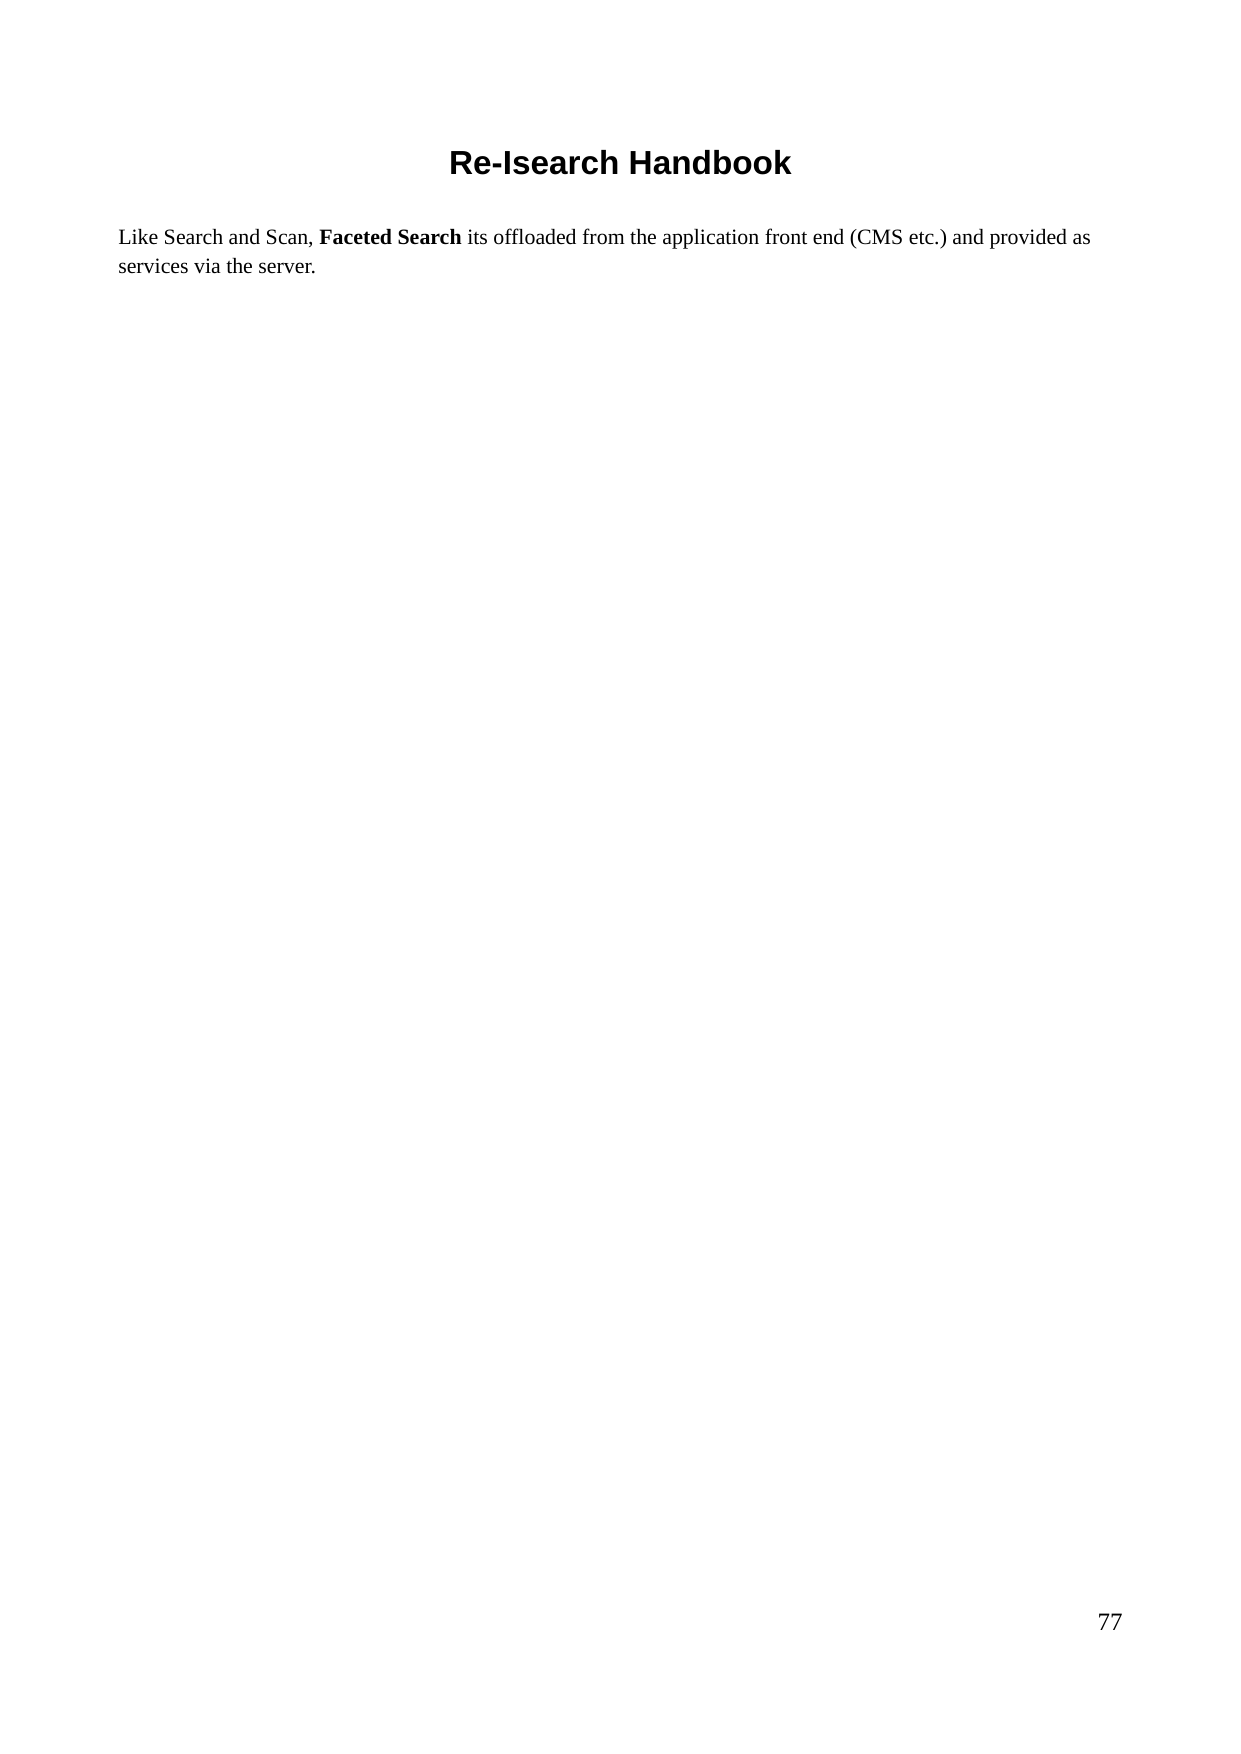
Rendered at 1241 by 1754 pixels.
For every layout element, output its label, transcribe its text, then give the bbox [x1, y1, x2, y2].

text Like Search and Scan, Faceted Search its offloaded from the application front end (CMS etc.) and provided as services via the server. [118, 224, 1122, 278]
